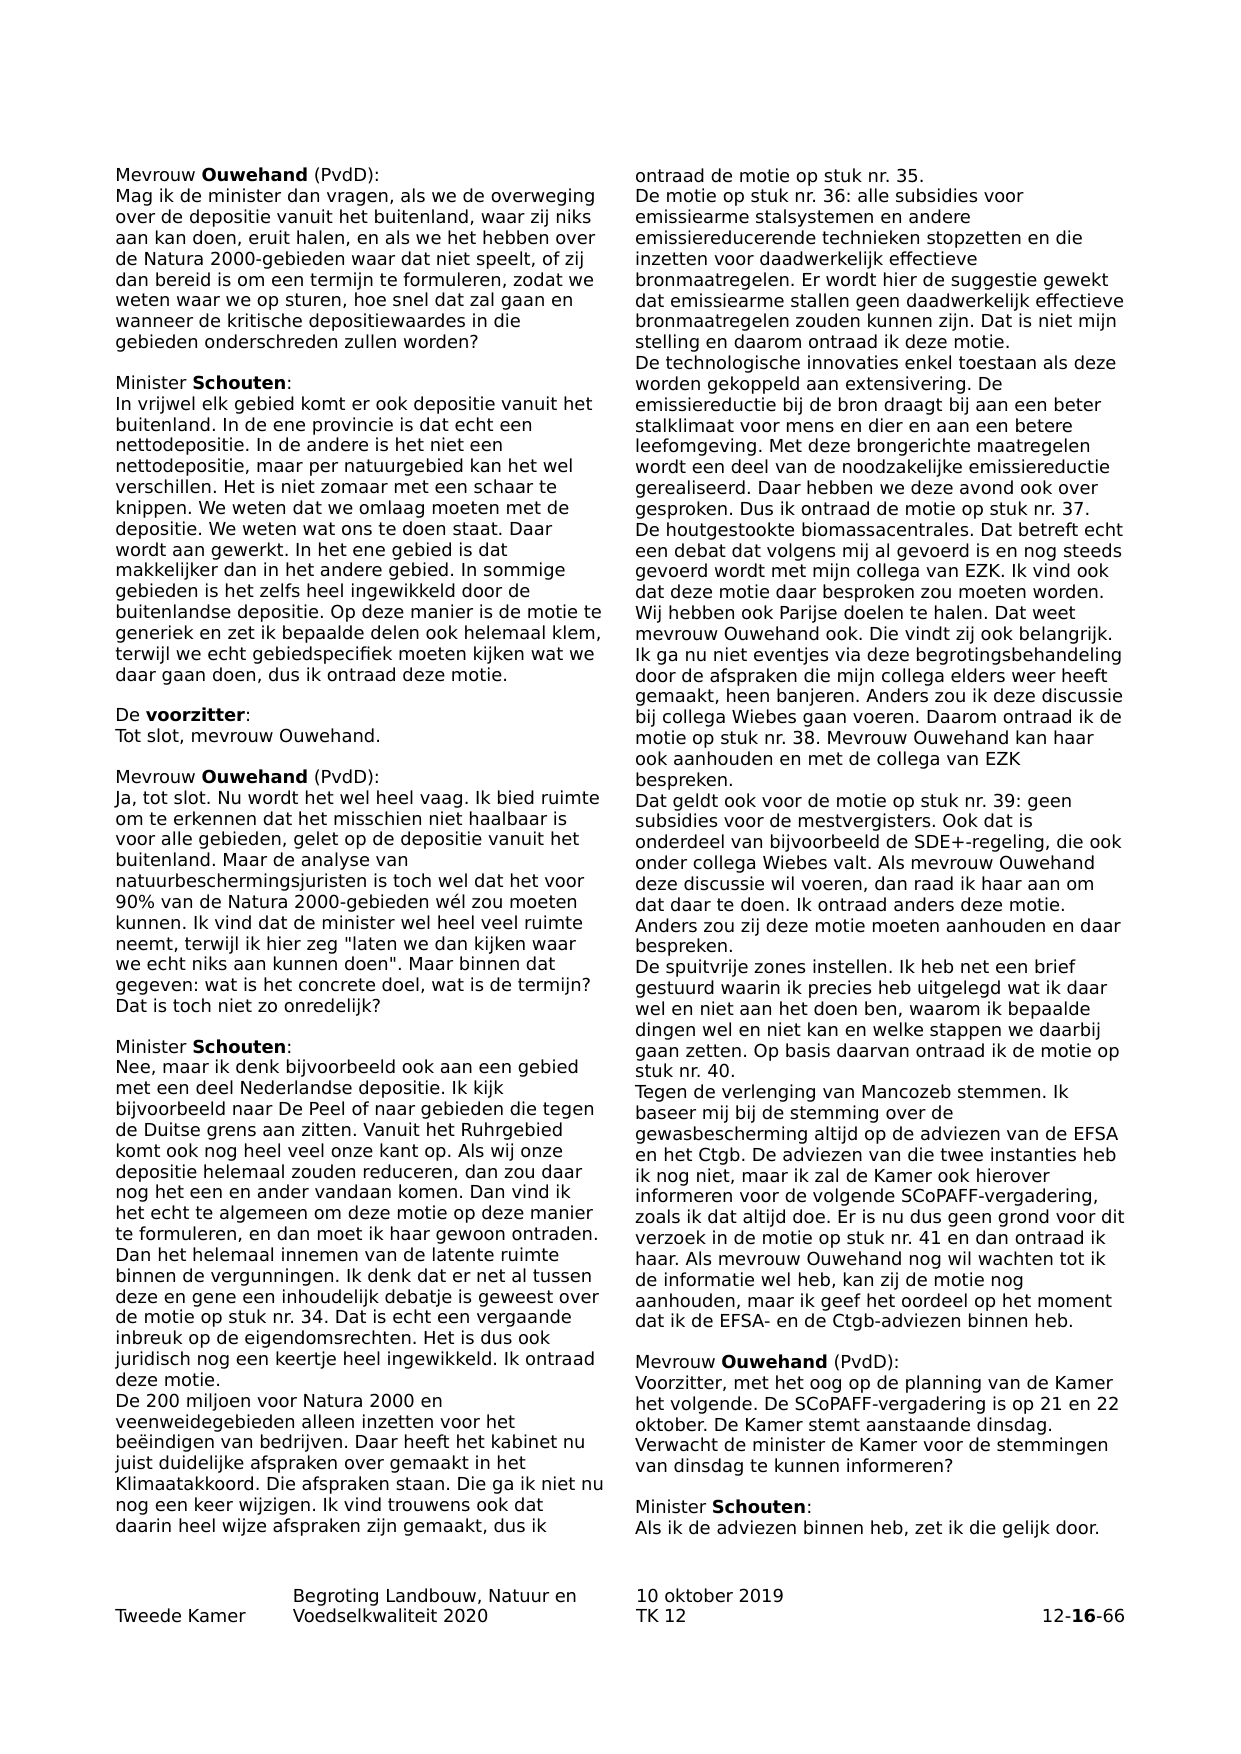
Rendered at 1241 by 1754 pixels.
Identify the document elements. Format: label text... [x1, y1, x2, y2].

text Ja, tot slot. Nu wordt het wel heel vaag. Ik bied ruimte om te erkennen dat het misschien niet haalbaar is voor alle gebieden, gelet op de depositie vanuit het buitenland. Maar de analyse van natuurbeschermingsjuristen is toch wel dat het voor 90% van de Natura 2000-gebieden wél zou moeten kunnen. Ik vind dat de minister wel heel veel ruimte neemt, terwijl ik hier zeg "laten we dan kijken waar we echt niks aan kunnen doen". Maar binnen dat gegeven: wat is het concrete doel, wat is de termijn? Dat is toch niet zo onredelijk? [115, 787, 605, 1017]
text In vrijwel elk gebied komt er ook depositie vanuit het buitenland. In de ene provincie is dat echt een nettodepositie. In de andere is het niet een nettodepositie, maar per natuurgebied kan het wel verschillen. Het is niet zomaar met een schaar te knippen. We weten dat we omlaag moeten met de depositie. We weten wat ons te doen staat. Daar wordt aan gewerkt. In het ene gebied is dat makkelijker dan in het andere gebied. In sommige gebieden is het zelfs heel ingewikkeld door de buitenlandse depositie. Op deze manier is de motie te generiek en zet ik bepaalde delen ook helemaal klem, terwijl we echt gebiedspecifiek moeten kijken wat we daar gaan doen, dus ik ontraad deze motie. [115, 393, 605, 685]
text Mevrouw Ouwehand (PvdD): [115, 767, 605, 787]
text Mag ik de minister dan vragen, als we de overweging over de depositie vanuit het buitenland, waar zij niks aan kan doen, eruit halen, en als we het hebben over de Natura 2000-gebieden waar dat niet speelt, of zij dan bereid is om een termijn te formuleren, zodat we weten waar we op sturen, hoe snel dat zal gaan en wanneer de kritische depositiewaardes in die gebieden onderschreden zullen worden? [115, 186, 605, 353]
text Minister Schouten: [115, 1037, 605, 1057]
text Nee, maar ik denk bijvoorbeeld ook aan een gebied met een deel Nederlandse depositie. Ik kijk bijvoorbeeld naar De Peel of naar gebieden die tegen de Duitse grens aan zitten. Vanuit het Ruhrgebied komt ook nog heel veel onze kant op. Als wij onze depositie helemaal zouden reduceren, dan zou daar nog het een en ander vandaan komen. Dan vind ik het echt te algemeen om deze motie op deze manier te formuleren, en dan moet ik haar gewoon ontraden. [115, 1057, 605, 1245]
text Tegen de verlenging van Mancozeb stemmen. Ik baseer mij bij de stemming over de gewasbescherming altijd op de adviezen van de EFSA en het Ctgb. De adviezen van die twee instanties heb ik nog niet, maar ik zal de Kamer ook hierover informeren voor de volgende SCoPAFF-vergadering, zoals ik dat altijd doe. Er is nu dus geen grond voor dit verzoek in de motie op stuk nr. 41 en dan ontraad ik haar. Als mevrouw Ouwehand nog wil wachten tot ik de informatie wel heb, kan zij de motie nog aanhouden, maar ik geef het oordeel op het moment dat ik de EFSA- en de Ctgb-adviezen binnen heb. [635, 1082, 1125, 1332]
text De houtgestookte biomassacentrales. Dat betreft echt een debat dat volgens mij al gevoerd is en nog steeds gevoerd wordt met mijn collega van EZK. Ik vind ook dat deze motie daar besproken zou moeten worden. Wij hebben ook Parijse doelen te halen. Dat weet mevrouw Ouwehand ook. Die vindt zij ook belangrijk. Ik ga nu niet eventjes via deze begrotingsbehandeling door de afspraken die mijn collega elders weer heeft gemaakt, heen banjeren. Anders zou ik deze discussie bij collega Wiebes gaan voeren. Daarom ontraad ik de motie op stuk nr. 38. Mevrouw Ouwehand kan haar ook aanhouden en met de collega van EZK bespreken. [635, 519, 1125, 790]
text De motie op stuk nr. 36: alle subsidies voor emissiearme stalsystemen en andere emissiereducerende technieken stopzetten en die inzetten voor daadwerkelijk effectieve bronmaatregelen. Er wordt hier de suggestie gewekt dat emissiearme stallen geen daadwerkelijk effectieve bronmaatregelen zouden kunnen zijn. Dat is niet mijn stelling en daarom ontraad ik deze motie. [635, 186, 1125, 353]
text Dat geldt ook voor de motie op stuk nr. 39: geen subsidies voor de mestvergisters. Ook dat is onderdeel van bijvoorbeeld de SDE+-regeling, die ook onder collega Wiebes valt. Als mevrouw Ouwehand deze discussie wil voeren, dan raad ik haar aan om dat daar te doen. Ik ontraad anders deze motie. Anders zou zij deze motie moeten aanhouden en daar bespreken. [635, 790, 1125, 957]
text Minister Schouten: [635, 1497, 1125, 1518]
text Dan het helemaal innemen van de latente ruimte binnen de vergunningen. Ik denk dat er net al tussen deze en gene een inhoudelijk debatje is geweest over de motie op stuk nr. 34. Dat is echt een vergaande inbreuk op de eigendomsrechten. Het is dus ook juridisch nog een keertje heel ingewikkeld. Ik ontraad deze motie. [115, 1245, 605, 1391]
text De 200 miljoen voor Natura 2000 en veenweidegebieden alleen inzetten voor het beëindigen van bedrijven. Daar heeft het kabinet nu juist duidelijke afspraken over gemaakt in het Klimaatakkoord. Die afspraken staan. Die ga ik niet nu nog een keer wijzigen. Ik vind trouwens ook dat daarin heel wijze afspraken zijn gemaakt, dus ik [115, 1391, 605, 1536]
text De spuitvrije zones instellen. Ik heb net een brief gestuurd waarin ik precies heb uitgelegd wat ik daar wel en niet aan het doen ben, waarom ik bepaalde dingen wel en niet kan en welke stappen we daarbij gaan zetten. Op basis daarvan ontraad ik de motie op stuk nr. 40. [635, 957, 1125, 1082]
text Tot slot, mevrouw Ouwehand. [115, 726, 605, 747]
text De voorzitter: [115, 705, 605, 726]
text Voorzitter, met het oog op de planning van de Kamer het volgende. De SCoPAFF-vergadering is op 21 en 22 oktober. De Kamer stemt aanstaande dinsdag. Verwacht de minister de Kamer voor de stemmingen van dinsdag te kunnen informeren? [635, 1373, 1125, 1477]
text Als ik de adviezen binnen heb, zet ik die gelijk door. [635, 1518, 1125, 1538]
text De technologische innovaties enkel toestaan als deze worden gekoppeld aan extensivering. De emissiereductie bij de bron draagt bij aan een beter stalklimaat voor mens en dier en aan een betere leefomgeving. Met deze brongerichte maatregelen wordt een deel van de noodzakelijke emissiereductie gerealiseerd. Daar hebben we deze avond ook over gesproken. Dus ik ontraad de motie op stuk nr. 37. [635, 353, 1125, 519]
text Minister Schouten: [115, 373, 605, 393]
text ontraad de motie op stuk nr. 35. [635, 165, 1125, 186]
text Mevrouw Ouwehand (PvdD): [635, 1352, 1125, 1373]
text Mevrouw Ouwehand (PvdD): [115, 165, 605, 186]
